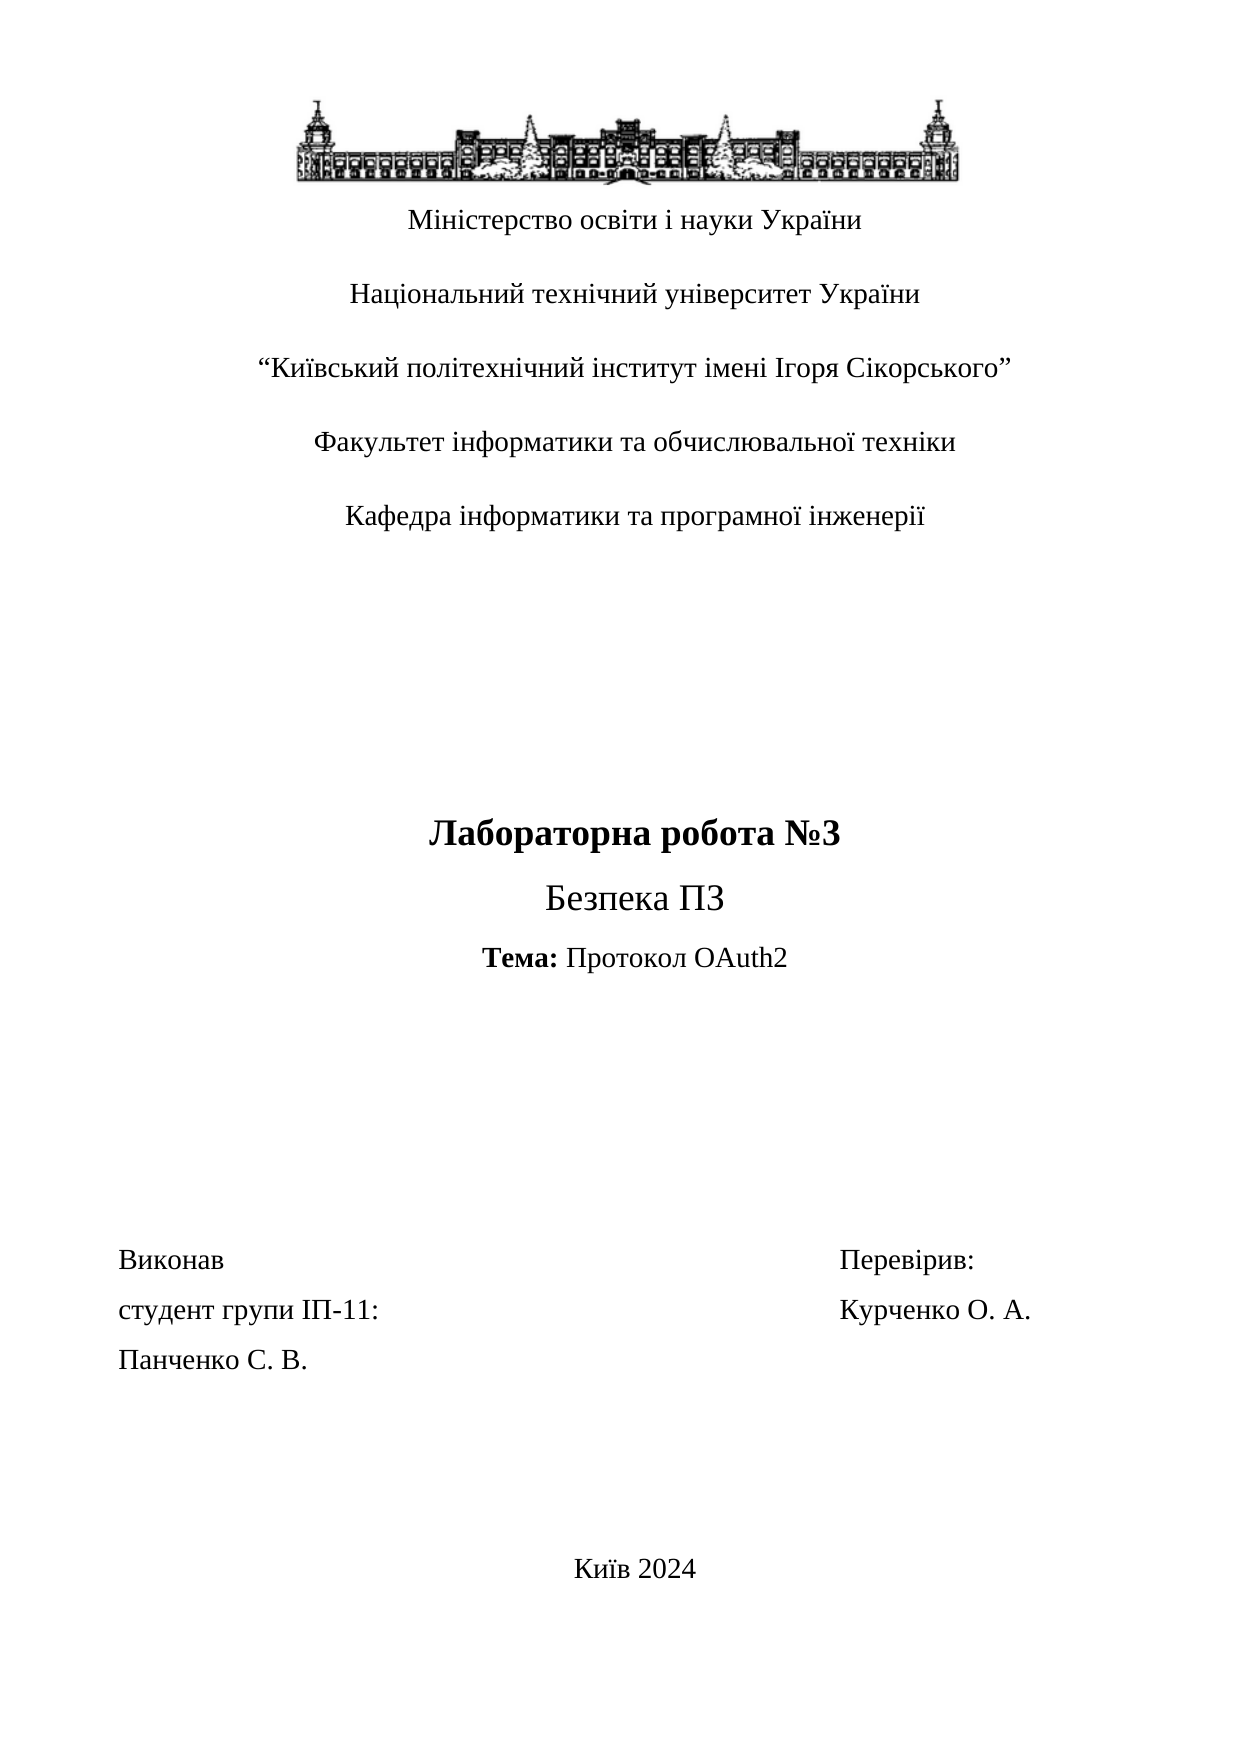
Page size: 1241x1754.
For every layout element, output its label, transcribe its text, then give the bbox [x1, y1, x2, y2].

text Лабораторна робота №3 [118, 811, 1152, 854]
text Київ 2024 [118, 1551, 1152, 1585]
picture [259, 88, 1010, 189]
text “Київський політехнічний інститут імені Ігоря Сікорського” [118, 350, 1152, 384]
text студент групи ІП-11: Курченко О. А. [118, 1292, 1152, 1326]
text Безпека ПЗ [118, 875, 1152, 918]
text Національний технічний університет України [118, 276, 1152, 310]
text Панченко С. В. [118, 1342, 1152, 1376]
text Кафедра інформатики та програмної інженерії [118, 498, 1152, 532]
text Тема: Протокол OAuth2 [118, 940, 1152, 973]
text Факультет інформатики та обчислювальної техніки [118, 424, 1152, 458]
text Виконав Перевірив: [118, 1242, 1152, 1275]
text Міністерство освіти і науки України [118, 202, 1152, 236]
